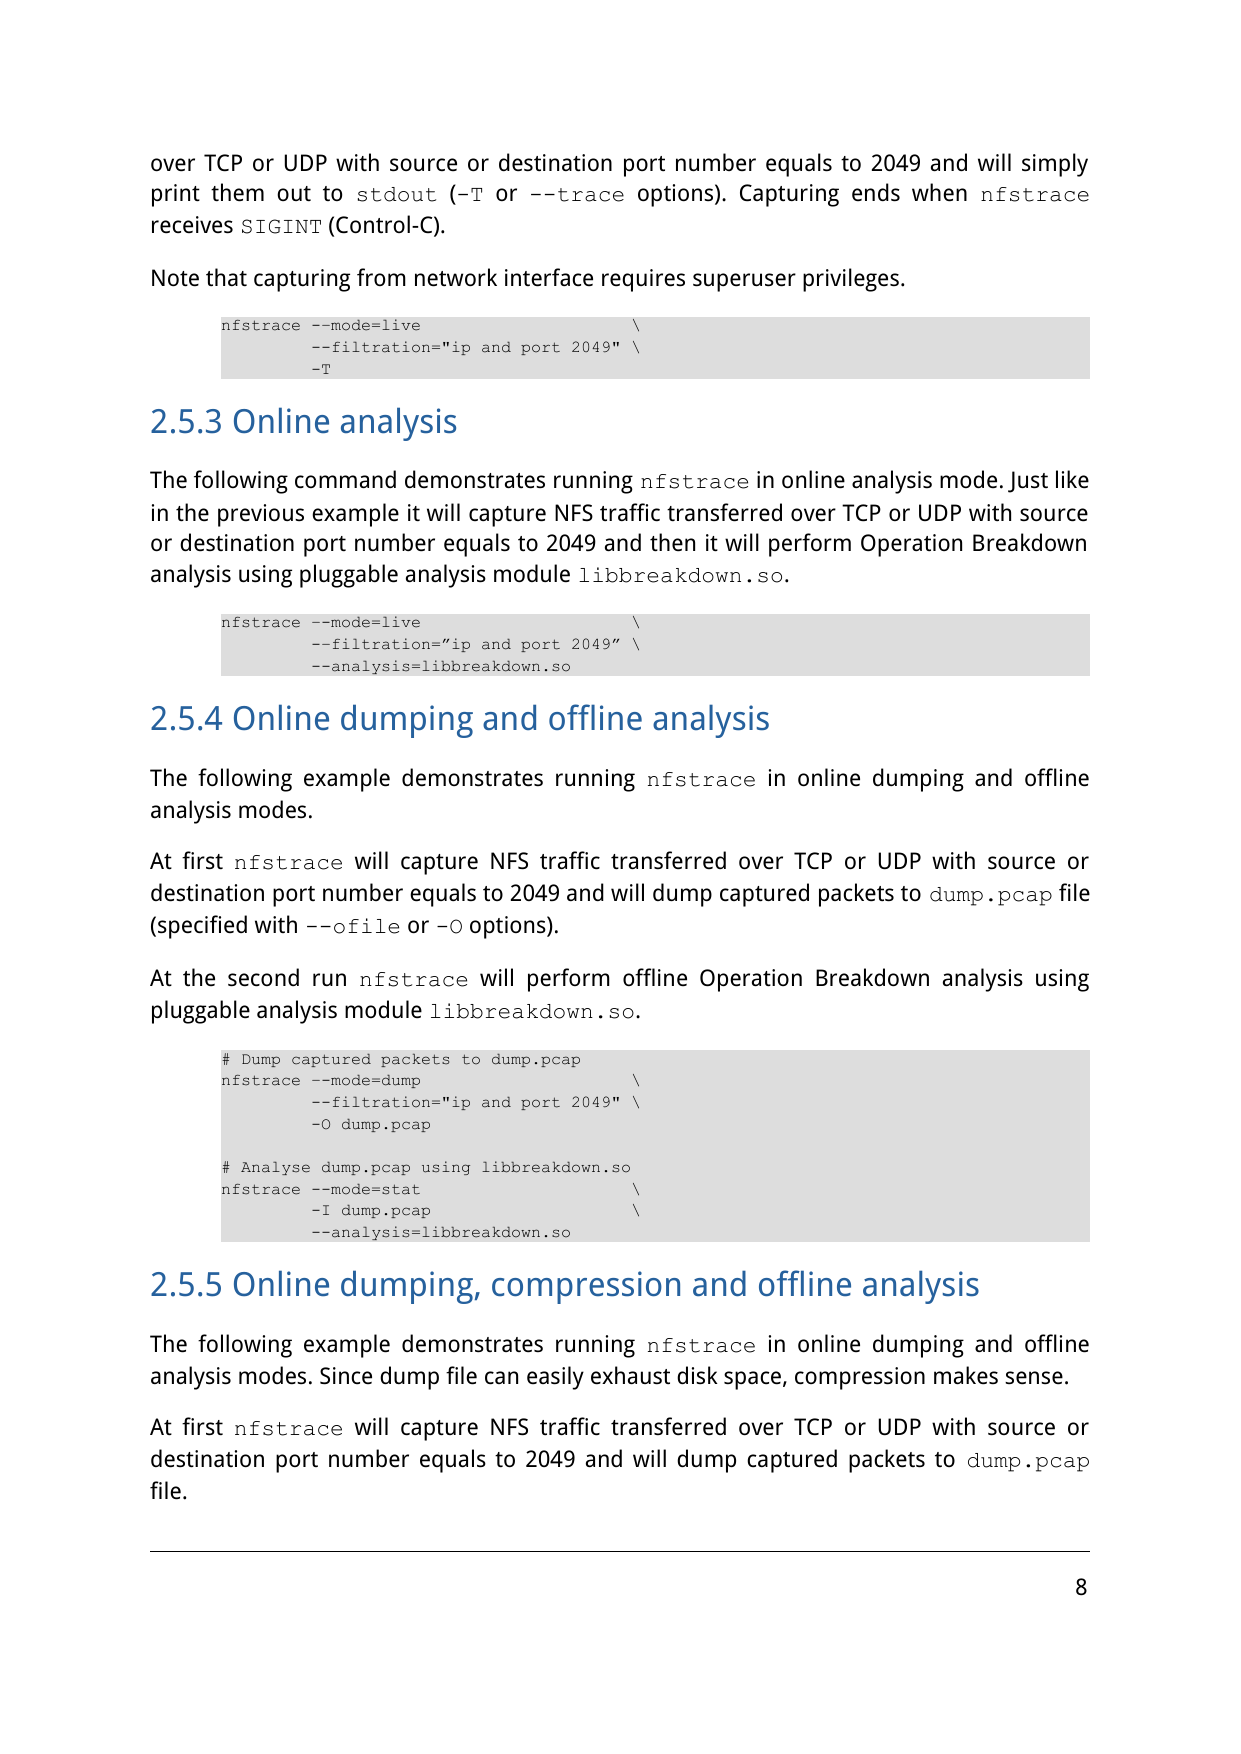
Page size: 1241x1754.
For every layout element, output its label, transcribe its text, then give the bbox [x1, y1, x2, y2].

text At first nfstrace will capture NFS traffic transferred over TCP or UDP with source or destination port number equals to 2049 and will dump captured packets to dump.pcap file. [150, 1414, 1090, 1505]
text At the second run nfstrace will perform offline Operation Breakdown analysis using pluggable analysis module libbreakdown.so. [150, 965, 1090, 1025]
text --analysis=libbreakdown.so [221, 1223, 1090, 1242]
text nfstrace –-mode=dump \ [221, 1072, 1090, 1091]
subtitle Online dumping, compression and offline analysis [150, 1266, 1090, 1305]
subtitle Online dumping and offline analysis [150, 699, 1090, 738]
text At first nfstrace will capture NFS traffic transferred over TCP or UDP with source or destination port number equals to 2049 and will dump captured packets to dump.pcap file (specified with --ofile or -O options). [150, 848, 1090, 940]
text # Analyse dump.pcap using libbreakdown.so [221, 1158, 1090, 1177]
text -I dump.pcap \ [221, 1202, 1090, 1221]
text nfstrace -–mode=live \ [221, 317, 1090, 336]
text --filtration="ip and port 2049" \ [221, 338, 1090, 357]
text The following example demonstrates running nfstrace in online dumping and offline analysis modes. Since dump file can easily exhaust disk space, compression makes sense. [150, 1331, 1090, 1390]
text over TCP or UDP with source or destination port number equals to 2049 and will simply print them out to stdout (-T or --trace options). Capturing ends when nfstrace receives SIGINT (Control-C). [150, 150, 1090, 241]
text -T [221, 360, 1090, 379]
text The following command demonstrates running nfstrace in online analysis mode. Just like in the previous example it will capture NFS traffic transferred over TCP or UDP with source or destination port number equals to 2049 and then it will perform Operation Breakdown analysis using pluggable analysis module libbreakdown.so. [150, 468, 1090, 589]
text --filtration="ip and port 2049" \ [221, 1093, 1090, 1112]
text The following example demonstrates running nfstrace in online dumping and offline analysis modes. [150, 765, 1090, 823]
text --analysis=libbreakdown.so [221, 657, 1090, 676]
text nfstrace –-mode=live \ [221, 614, 1090, 633]
text Note that capturing from network interface requires superuser privileges. [150, 266, 1090, 292]
text nfstrace --mode=stat \ [221, 1180, 1090, 1199]
text -–filtration=”ip and port 2049” \ [221, 636, 1090, 654]
subtitle Online analysis [150, 402, 1090, 441]
text -O dump.pcap [221, 1115, 1090, 1134]
text # Dump captured packets to dump.pcap [221, 1050, 1090, 1069]
